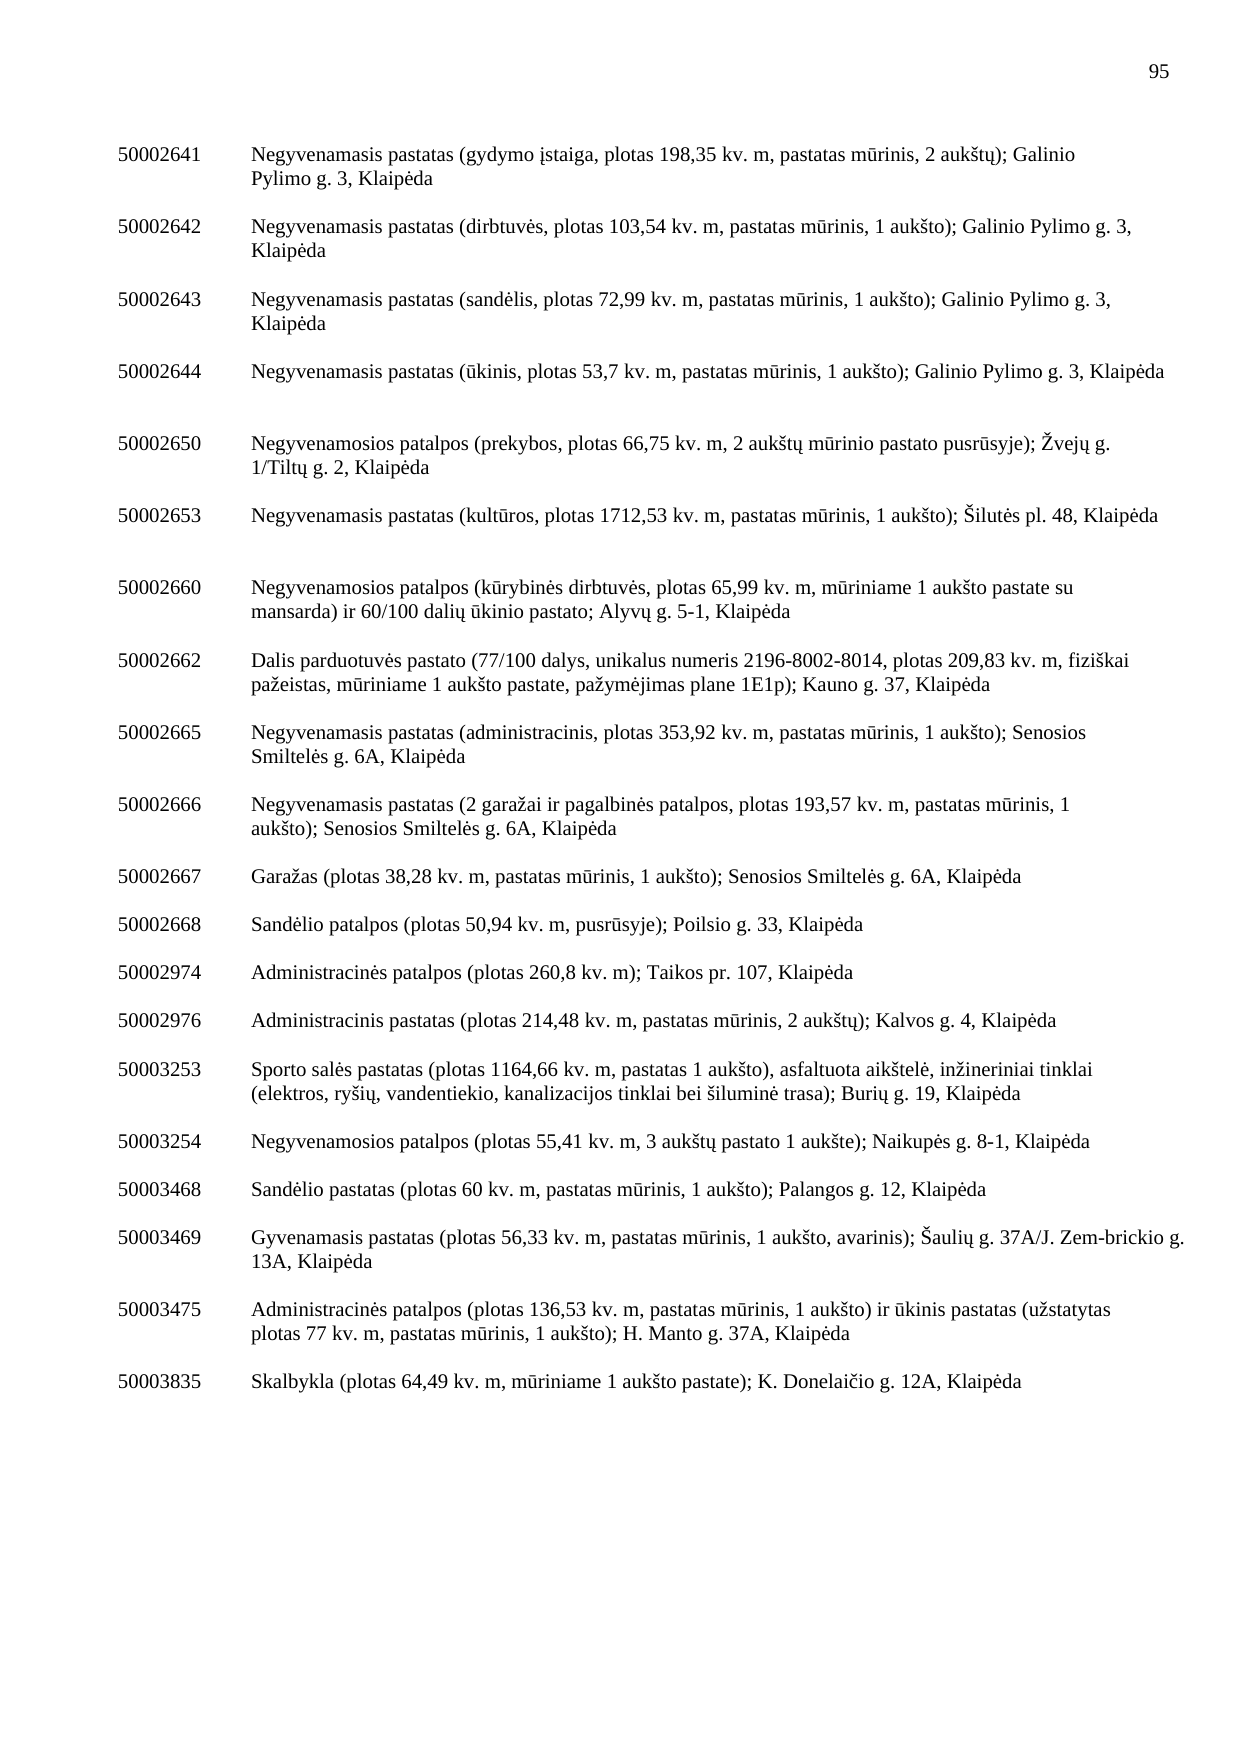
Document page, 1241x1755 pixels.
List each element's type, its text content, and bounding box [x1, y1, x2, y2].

table_cell [1208, 527, 1219, 551]
table_cell [1166, 720, 1183, 768]
table_cell [1208, 190, 1219, 214]
table_cell [1219, 1105, 1240, 1129]
table_cell [1219, 407, 1240, 431]
table_cell Negyvenamasis pastatas (dirbtuvės, plotas 103,54 kv. m, pastatas mūrinis, 1 aukšto); Galinio Pylimo g. 3, Klaipėda [240, 214, 1149, 262]
table_cell [1149, 648, 1166, 696]
table_cell Negyvenamasis pastatas (2 garažai ir pagalbinės patalpos, plotas 193,57 kv. m, pastatas mūrinis, 1 aukšto); Senosios Smiltelės g. 6A, Klaipėda [240, 792, 1149, 840]
table_cell [1166, 1057, 1183, 1105]
table_cell [101, 335, 1208, 359]
table_cell 50002641 [101, 142, 239, 190]
table_cell [1219, 359, 1240, 383]
table_cell [1166, 960, 1183, 984]
table_cell [1149, 1009, 1166, 1032]
table_cell [1219, 1297, 1240, 1345]
table_cell Sporto salės pastatas (plotas 1164,66 kv. m, pastatas 1 aukšto), asfaltuota aikštelė, inžineriniai tinklai (elektros, ryšių, vandentiekio, kanalizacijos tinklai bei šiluminė trasa); Burių g. 19, Klaipėda [240, 1057, 1149, 1105]
table_cell [1200, 720, 1208, 768]
table_cell [1208, 287, 1219, 335]
table_cell [1149, 214, 1166, 262]
table_cell [1183, 720, 1200, 768]
table_cell Administracinės patalpos (plotas 260,8 kv. m); Taikos pr. 107, Klaipėda [240, 960, 1149, 984]
table_cell [101, 1201, 1208, 1225]
table_cell [1219, 1129, 1240, 1153]
table_cell [1208, 1033, 1219, 1057]
table_cell [1200, 214, 1208, 262]
table_cell [101, 1273, 1208, 1297]
table_cell [1149, 1177, 1166, 1201]
table_cell 50003468 [101, 1177, 239, 1201]
table_cell [1219, 1345, 1240, 1369]
table_cell 50002976 [101, 1009, 239, 1032]
table_cell [1219, 696, 1240, 720]
table_cell [1219, 527, 1240, 551]
table_cell [101, 263, 1208, 287]
table_cell [1219, 792, 1240, 840]
table_cell [1219, 118, 1240, 142]
table_cell Garažas (plotas 38,28 kv. m, pastatas mūrinis, 1 aukšto); Senosios Smiltelės g. 6A, Klaipėda [240, 864, 1149, 888]
table_cell [1219, 1057, 1240, 1105]
table_cell [1200, 1177, 1208, 1201]
table_cell [1219, 1225, 1240, 1273]
table_cell [1219, 960, 1240, 984]
table_cell [1219, 720, 1240, 768]
table_cell [1200, 648, 1208, 696]
table_cell Negyvenamosios patalpos (prekybos, plotas 66,75 kv. m, 2 aukštų mūrinio pastato pusrūsyje); Žvejų g. 1/Tiltų g. 2, Klaipėda [240, 431, 1149, 479]
table_cell [1183, 792, 1200, 840]
table_cell [101, 888, 1208, 912]
table_cell [101, 984, 1208, 1008]
table_cell [1208, 407, 1219, 431]
table_cell [1166, 575, 1183, 623]
table_cell [1200, 431, 1208, 479]
table_cell [1200, 960, 1208, 984]
table_cell [1208, 335, 1219, 359]
table_cell Sandėlio pastatas (plotas 60 kv. m, pastatas mūrinis, 1 aukšto); Palangos g. 12, Klaipėda [240, 1177, 1149, 1201]
table_cell [1183, 287, 1200, 335]
table_cell [101, 768, 1208, 792]
table_cell Skalbykla (plotas 64,49 kv. m, mūriniame 1 aukšto pastate); K. Donelaičio g. 12A, Klaipėda [240, 1369, 1149, 1393]
table_cell [1200, 1009, 1208, 1032]
table_cell [101, 527, 1208, 551]
table_cell [1208, 1273, 1219, 1297]
table_cell [1183, 1057, 1200, 1105]
table_cell [1183, 575, 1200, 623]
table_cell [1183, 912, 1200, 936]
table_cell [1208, 118, 1219, 142]
table_cell [1219, 624, 1240, 647]
table_cell [1208, 383, 1219, 407]
table_cell 50003835 [101, 1369, 239, 1393]
table_cell [1200, 142, 1208, 190]
table_cell [1208, 1345, 1219, 1369]
table_cell [101, 190, 1208, 214]
table_cell [1208, 479, 1219, 503]
table_cell [1200, 1369, 1208, 1393]
table_cell [1149, 1369, 1166, 1393]
table_cell 50003475 [101, 1297, 239, 1345]
table_cell [1183, 864, 1200, 888]
table_cell [1200, 503, 1208, 527]
table_cell [1219, 864, 1240, 888]
table_cell Negyvenamasis pastatas (ūkinis, plotas 53,7 kv. m, pastatas mūrinis, 1 aukšto); Galinio Pylimo g. 3, Klaipėda [240, 359, 1200, 383]
table_cell [1208, 840, 1219, 864]
table_cell Gyvenamasis pastatas (plotas 56,33 kv. m, pastatas mūrinis, 1 aukšto, avarinis); Šaulių g. 37A/J. Zem-brickio g. 13A, Klaipėda [240, 1225, 1200, 1273]
table_cell [1219, 984, 1240, 1008]
table_cell Sandėlio patalpos (plotas 50,94 kv. m, pusrūsyje); Poilsio g. 33, Klaipėda [240, 912, 1149, 936]
table_cell [1200, 792, 1208, 840]
table_cell [1219, 648, 1240, 696]
table_cell [1208, 792, 1219, 840]
table_cell [1149, 1297, 1166, 1345]
table_cell [1219, 1369, 1240, 1393]
table_cell [1208, 1394, 1219, 1417]
table_cell [101, 551, 1208, 575]
table_cell [1208, 1009, 1219, 1032]
table_cell Negyvenamasis pastatas (gydymo įstaiga, plotas 198,35 kv. m, pastatas mūrinis, 2 aukštų); Galinio Pylimo g. 3, Klaipėda [240, 142, 1149, 190]
table_cell [1149, 864, 1166, 888]
table_cell [1219, 575, 1240, 623]
table_cell [101, 407, 1208, 431]
table_cell 50003469 [101, 1225, 239, 1273]
table_cell [1208, 431, 1219, 479]
table_cell Negyvenamosios patalpos (plotas 55,41 kv. m, 3 aukštų pastato 1 aukšte); Naikupės g. 8-1, Klaipėda [240, 1129, 1149, 1153]
table_cell [1183, 960, 1200, 984]
table_cell [1183, 1297, 1200, 1345]
table_cell [1219, 888, 1240, 912]
table_cell [1149, 912, 1166, 936]
table_cell 50002660 [101, 575, 239, 623]
table_cell [1200, 359, 1208, 383]
table_cell [1208, 1201, 1219, 1225]
table_cell [1208, 263, 1219, 287]
table_cell [1219, 287, 1240, 335]
table_cell [1219, 1153, 1240, 1177]
table_cell [1183, 1129, 1200, 1153]
table_cell Negyvenamasis pastatas (administracinis, plotas 353,92 kv. m, pastatas mūrinis, 1 aukšto); Senosios Smiltelės g. 6A, Klaipėda [240, 720, 1149, 768]
table_cell [1166, 864, 1183, 888]
table_cell [1219, 335, 1240, 359]
table_cell [1219, 1177, 1240, 1201]
table_cell [1166, 214, 1183, 262]
table_cell [1219, 768, 1240, 792]
table_cell [1183, 1369, 1200, 1393]
table_cell [1166, 142, 1183, 190]
table_cell [1183, 648, 1200, 696]
table_cell [1166, 287, 1183, 335]
table_cell [1219, 190, 1240, 214]
table_cell [101, 624, 1208, 647]
table_cell [1166, 648, 1183, 696]
table_cell [1219, 1394, 1240, 1417]
table_cell [1149, 960, 1166, 984]
table_cell [1208, 214, 1219, 262]
table_cell Negyvenamosios patalpos (kūrybinės dirbtuvės, plotas 65,99 kv. m, mūriniame 1 aukšto pastate su mansarda) ir 60/100 dalių ūkinio pastato; Alyvų g. 5-1, Klaipėda [240, 575, 1149, 623]
table_cell [1200, 1057, 1208, 1105]
table_cell [1219, 263, 1240, 287]
table_cell [1200, 864, 1208, 888]
table_cell [1200, 1225, 1208, 1273]
table_cell 50002642 [101, 214, 239, 262]
table_cell [1166, 1129, 1183, 1153]
table_cell [1166, 1177, 1183, 1201]
table_cell 50002666 [101, 792, 239, 840]
table_cell 50002650 [101, 431, 239, 479]
table_cell [1219, 840, 1240, 864]
table_cell [1208, 888, 1219, 912]
table_cell [1208, 768, 1219, 792]
table_cell [1208, 1057, 1219, 1105]
table_cell [1149, 1057, 1166, 1105]
table_cell [1208, 864, 1219, 888]
table_cell [1219, 214, 1240, 262]
table_cell [1208, 960, 1219, 984]
table_cell [1208, 1129, 1219, 1153]
table_cell [1219, 142, 1240, 190]
table_cell [1208, 624, 1219, 647]
table_cell [1208, 1105, 1219, 1129]
table_cell 50002667 [101, 864, 239, 888]
table_cell [1183, 1009, 1200, 1032]
table_cell [1200, 287, 1208, 335]
table_cell [1219, 479, 1240, 503]
table_cell [1149, 142, 1166, 190]
table_cell [1208, 142, 1219, 190]
table_cell 50002643 [101, 287, 239, 335]
table_cell [101, 1345, 1208, 1369]
table_cell [1149, 792, 1166, 840]
table_cell [1166, 1297, 1183, 1345]
table_cell [1208, 984, 1219, 1008]
table_cell [1200, 1129, 1208, 1153]
table_cell [1200, 912, 1208, 936]
table_cell [101, 1394, 1208, 1417]
table_cell [1149, 287, 1166, 335]
table_cell [101, 1153, 1208, 1177]
table_cell [1166, 912, 1183, 936]
table_cell 50003254 [101, 1129, 239, 1153]
table_cell [1208, 936, 1219, 960]
table_cell [1149, 431, 1166, 479]
table_cell [1208, 359, 1219, 383]
table_cell 50002974 [101, 960, 239, 984]
table_cell [1219, 1033, 1240, 1057]
table_cell 50002644 [101, 359, 239, 383]
table_cell 50002662 [101, 648, 239, 696]
table_cell [1219, 551, 1240, 575]
table_cell Negyvenamasis pastatas (kultūros, plotas 1712,53 kv. m, pastatas mūrinis, 1 aukšto); Šilutės pl. 48, Klaipėda [240, 503, 1200, 527]
table_cell [1208, 1369, 1219, 1393]
table_cell [1200, 575, 1208, 623]
table_cell 50002665 [101, 720, 239, 768]
table_cell [101, 696, 1208, 720]
table_cell [101, 1033, 1208, 1057]
table_cell Negyvenamasis pastatas (sandėlis, plotas 72,99 kv. m, pastatas mūrinis, 1 aukšto); Galinio Pylimo g. 3, Klaipėda [240, 287, 1149, 335]
table_cell [101, 383, 1208, 407]
table_cell [1208, 503, 1219, 527]
table_cell [101, 840, 1208, 864]
table_cell [1183, 431, 1200, 479]
table_cell [1219, 431, 1240, 479]
table_cell [1208, 648, 1219, 696]
table_cell [1166, 792, 1183, 840]
table_cell [1219, 1201, 1240, 1225]
table_cell [1208, 1177, 1219, 1201]
table_cell [1208, 912, 1219, 936]
table_cell [1183, 142, 1200, 190]
table_cell [1149, 1129, 1166, 1153]
table_cell [1219, 503, 1240, 527]
table_cell Administracinės patalpos (plotas 136,53 kv. m, pastatas mūrinis, 1 aukšto) ir ūkinis pastatas (užstatytas plotas 77 kv. m, pastatas mūrinis, 1 aukšto); H. Manto g. 37A, Klaipėda [240, 1297, 1149, 1345]
table_cell [1166, 431, 1183, 479]
table_cell [1183, 1177, 1200, 1201]
table_cell [1208, 1153, 1219, 1177]
table_cell 50003253 [101, 1057, 239, 1105]
table_cell [101, 479, 1208, 503]
table_cell [101, 118, 1208, 142]
table_cell [101, 936, 1208, 960]
table_cell Dalis parduotuvės pastato (77/100 dalys, unikalus numeris 2196-8002-8014, plotas 209,83 kv. m, fiziškai pažeistas, mūriniame 1 aukšto pastate, pažymėjimas plane 1E1p); Kauno g. 37, Klaipėda [240, 648, 1149, 696]
table_cell [1208, 575, 1219, 623]
table_cell [1166, 1369, 1183, 1393]
table_cell [1149, 720, 1166, 768]
table_cell [101, 1105, 1208, 1129]
table_cell [1208, 720, 1219, 768]
table_cell [1208, 551, 1219, 575]
table_cell [1219, 936, 1240, 960]
table_cell [1149, 575, 1166, 623]
table_cell [1200, 1297, 1208, 1345]
table_cell Administracinis pastatas (plotas 214,48 kv. m, pastatas mūrinis, 2 aukštų); Kalvos g. 4, Klaipėda [240, 1009, 1149, 1032]
table_cell [1219, 912, 1240, 936]
table_cell [1208, 1225, 1219, 1273]
table_cell 50002653 [101, 503, 239, 527]
table_cell [1183, 214, 1200, 262]
table_cell [1219, 1273, 1240, 1297]
table_cell 50002668 [101, 912, 239, 936]
table_cell [1166, 1009, 1183, 1032]
table_cell [1208, 1297, 1219, 1345]
table_cell [1219, 1009, 1240, 1032]
table_cell [1208, 696, 1219, 720]
table_cell [1219, 383, 1240, 407]
